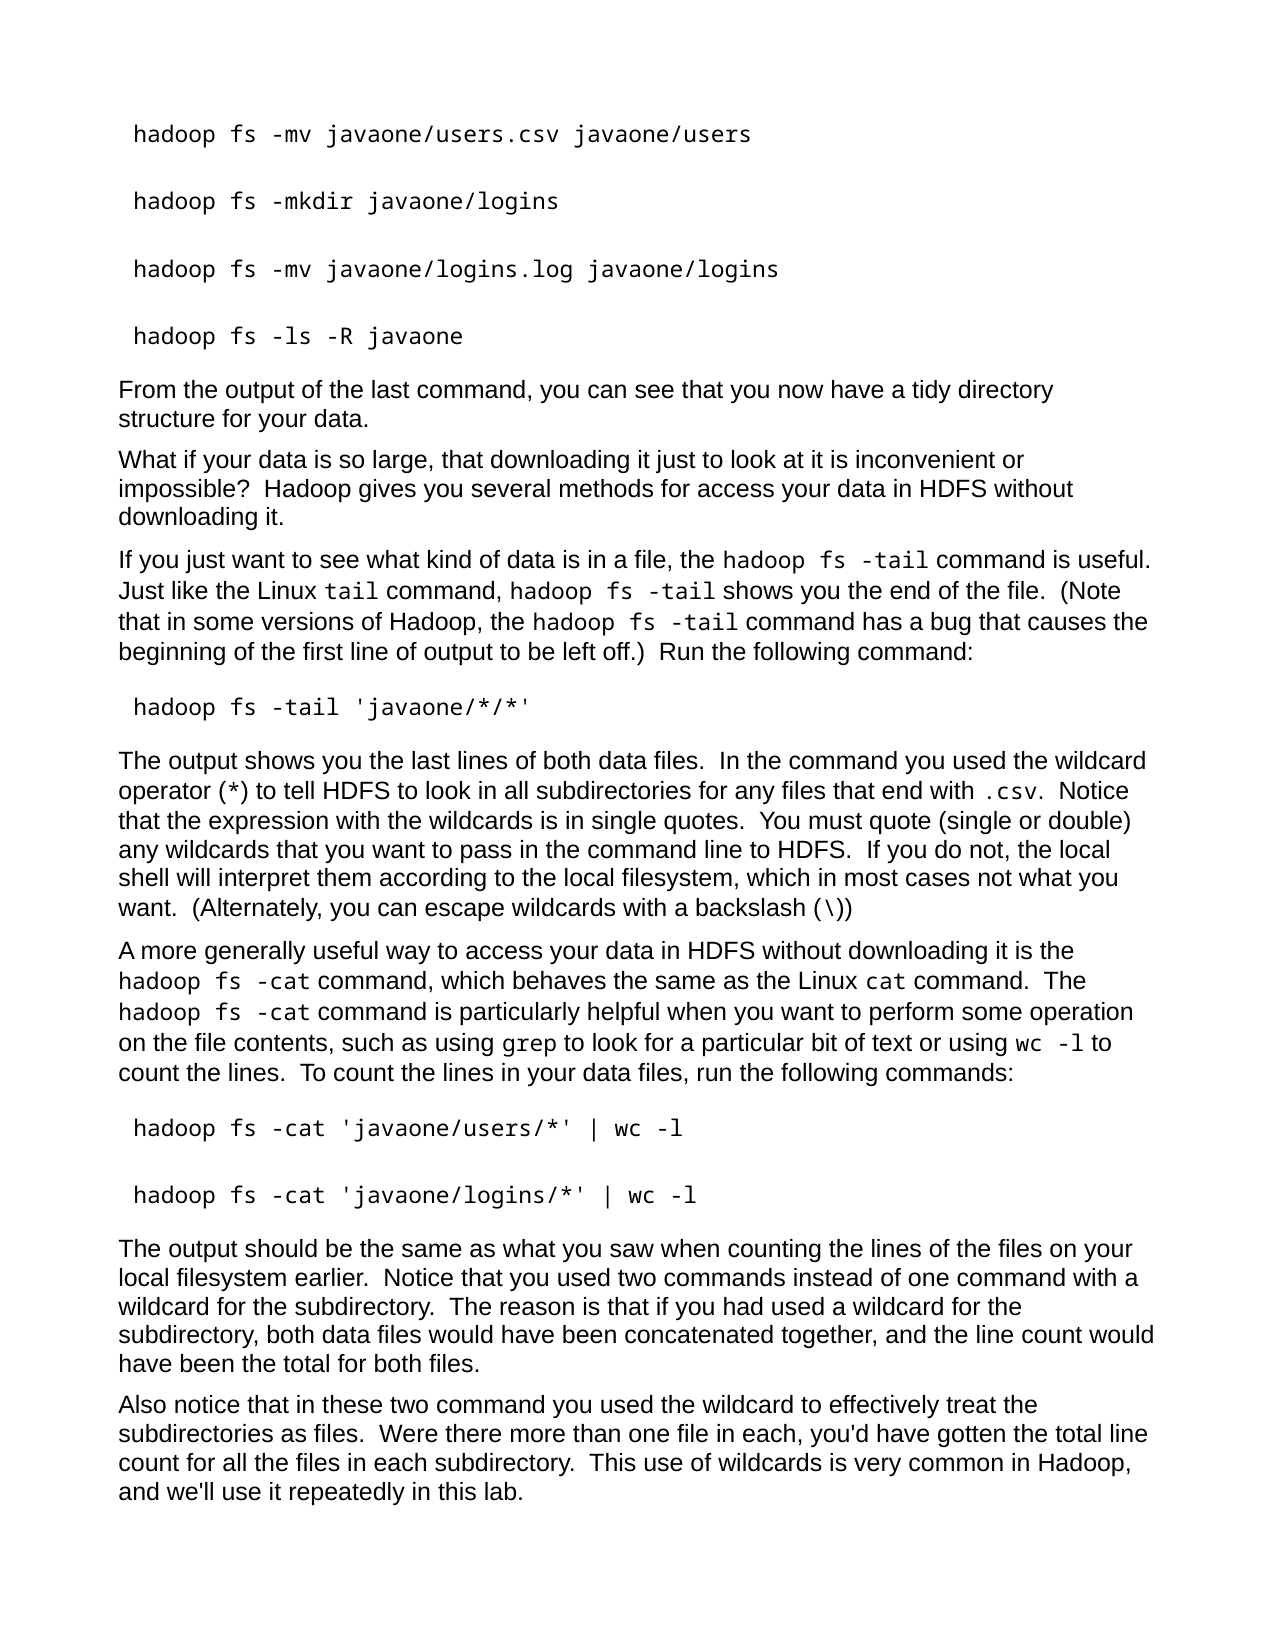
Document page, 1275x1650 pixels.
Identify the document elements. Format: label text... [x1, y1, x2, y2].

text hadoop fs -cat 'javaone/users/*' | wc -l [133, 1112, 1157, 1143]
text Also notice that in these two command you used the wildcard to effectively treat the subdirectories as files. Were there more than one file in each, you'd have gotten the total line count for all the files in each subdirectory. This use of wildcards is very common in Hadoop, and we'll use it repeatedly in this lab. [118, 1390, 1157, 1505]
text If you just want to see what kind of data is in a file, the hadoop fs -tail command is useful. Just like the Linux tail command, hadoop fs -tail shows you the end of the file. (Note that in some versions of Hadoop, the hadoop fs -tail command has a bug that causes the beginning of the first line of output to be left off.) Run the following command: [118, 544, 1157, 666]
text The output shows you the last lines of both data files. In the command you used the wildcard operator (*) to tell HDFS to look in all subdirectories for any files that end with .csv. Notice that the expression with the wildcards is in single quotes. You must quote (single or double) any wildcards that you want to pass in the command line to HDFS. If you do not, the local shell will interpret them according to the local filesystem, which in most cases not what you want. (Alternately, you can escape wildcards with a backslash (\)) [118, 746, 1157, 923]
text hadoop fs -ls -R javaone [133, 320, 1157, 351]
text hadoop fs -cat 'javaone/logins/*' | wc -l [133, 1179, 1157, 1210]
text The output should be the same as what you saw when counting the lines of the files on your local filesystem earlier. Notice that you used two commands instead of one command with a wildcard for the subdirectory. The reason is that if you had used a wildcard for the subdirectory, both data files would have been concatenated together, and the line count would have been the total for both files. [118, 1234, 1157, 1378]
text hadoop fs -mv javaone/logins.log javaone/logins [133, 252, 1157, 284]
text hadoop fs -mv javaone/users.csv javaone/users [133, 118, 1157, 149]
text A more generally useful way to access your data in HDFS without downloading it is the hadoop fs -cat command, which behaves the same as the Linux cat command. The hadoop fs -cat command is particularly helpful when you want to perform some operation on the file contents, such as using grep to look for a particular bit of text or using wc -l to count the lines. To count the lines in your data files, run the following commands: [118, 936, 1157, 1087]
text hadoop fs -mkdir javaone/logins [133, 185, 1157, 217]
text hadoop fs -tail 'javaone/*/*' [133, 691, 1157, 722]
text What if your data is so large, that downloading it just to look at it is inconvenient or impossible? Hadoop gives you several methods for access your data in HDFS without downloading it. [118, 445, 1157, 531]
text From the output of the last command, you can see that you now have a tidy directory structure for your data. [118, 375, 1157, 432]
